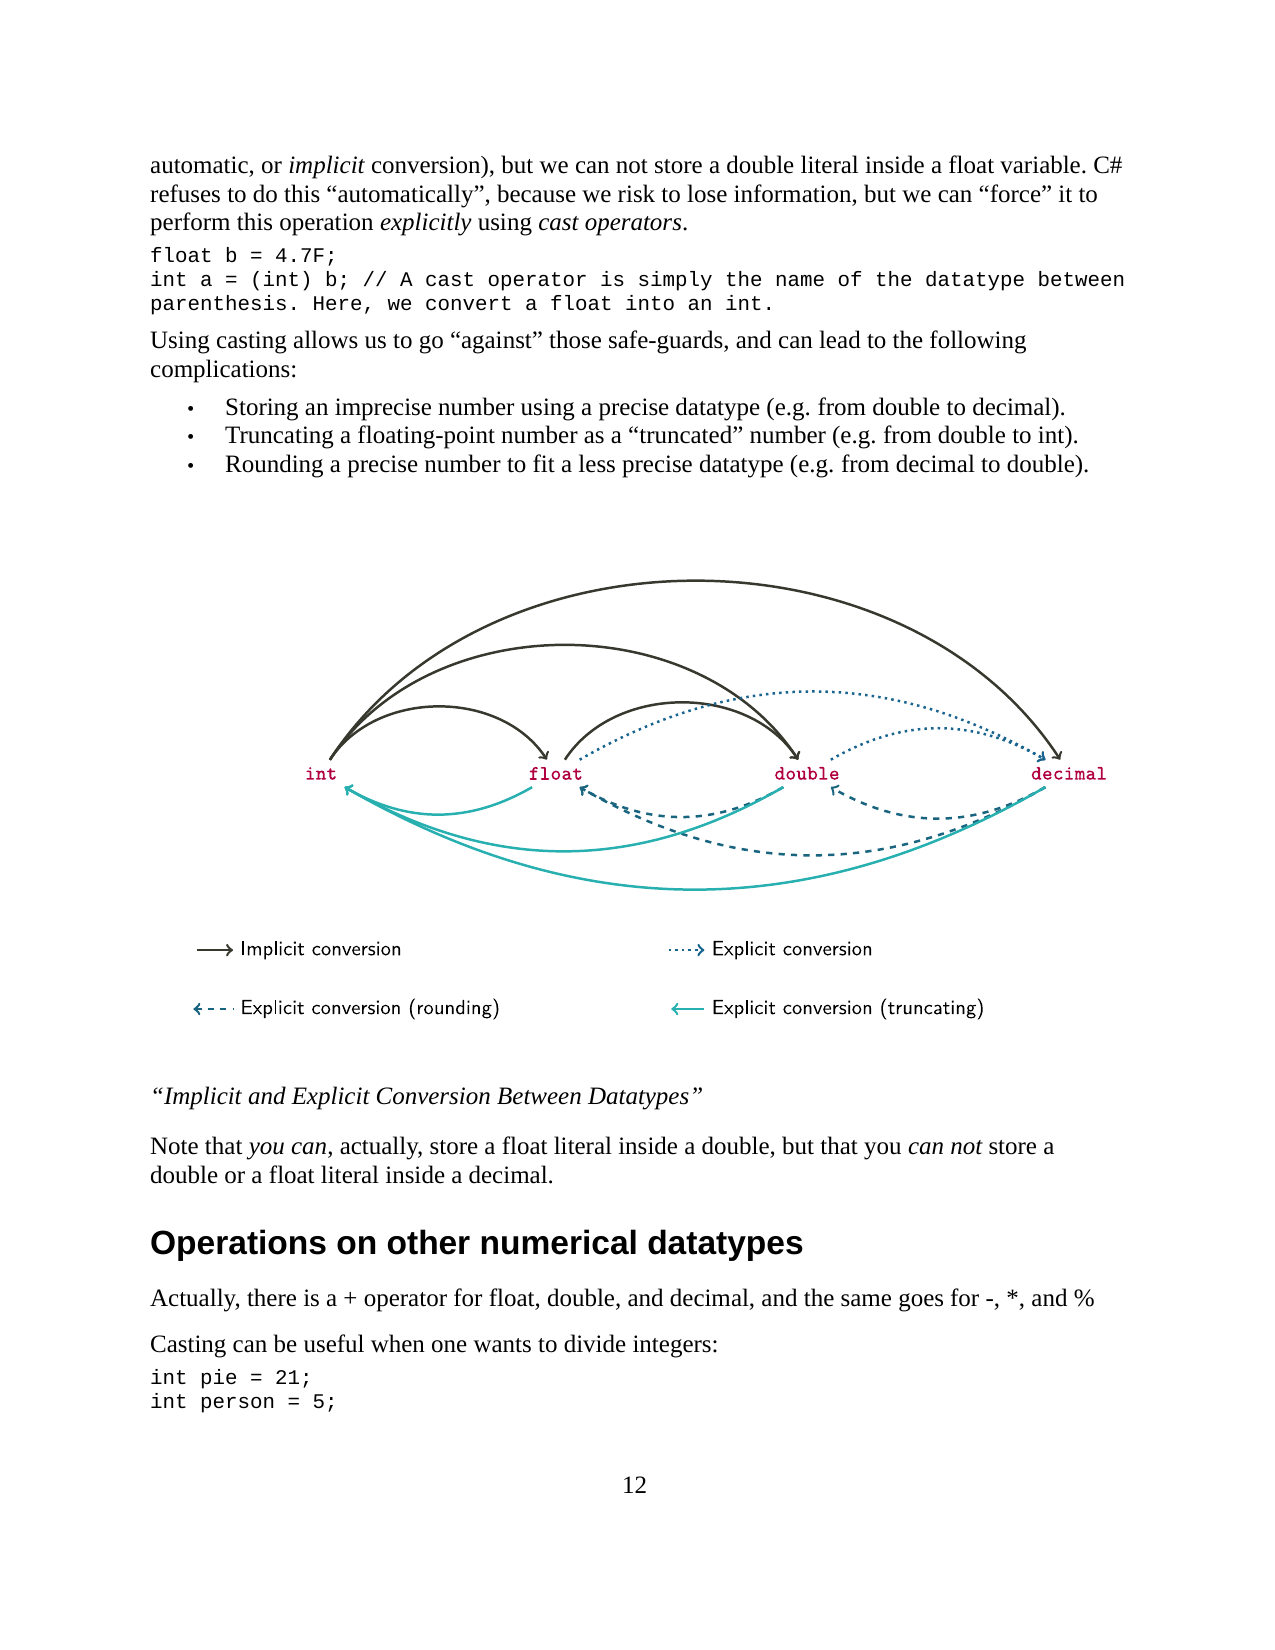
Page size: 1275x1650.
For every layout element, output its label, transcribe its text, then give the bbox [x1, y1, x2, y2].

list Storing an imprecise number using a precise datatype (e.g. from double to decimal). [187, 392, 1125, 420]
text Casting can be useful when one wants to divide integers: [150, 1329, 1125, 1358]
text “Implicit and Explicit Conversion Between Datatypes” [150, 1081, 1125, 1110]
text Note that you can, actually, store a float literal inside a double, but that you can not store a double or a float literal inside a decimal. [150, 1131, 1125, 1189]
text int person = 5; [150, 1391, 1125, 1414]
text Actually, there is a + operator for float, double, and decimal, and the same goes for -, *, and % [150, 1283, 1125, 1311]
text Using casting allows us to go “against” those safe-guards, and can lead to the following complications: [150, 325, 1125, 383]
text automatic, or implicit conversion), but we can not store a double literal inside a float variable. C# refuses to do this “automatically”, because we risk to lose information, but we can “force” it to perform this operation explicitly using cast operators. [150, 150, 1125, 236]
text float b = 4.7F; [150, 245, 1125, 269]
text int a = (int) b; // A cast operator is simply the name of the datatype between parenthesis. Here, we convert a float into an int. [150, 269, 1125, 316]
text int pie = 21; [150, 1367, 1125, 1391]
subtitle Operations on other numerical datatypes [150, 1223, 1125, 1261]
list Truncating a floating-point number as a “truncated” number (e.g. from double to int). [187, 420, 1125, 449]
list Rounding a precise number to fit a less precise datatype (e.g. from decimal to double). [187, 449, 1125, 478]
